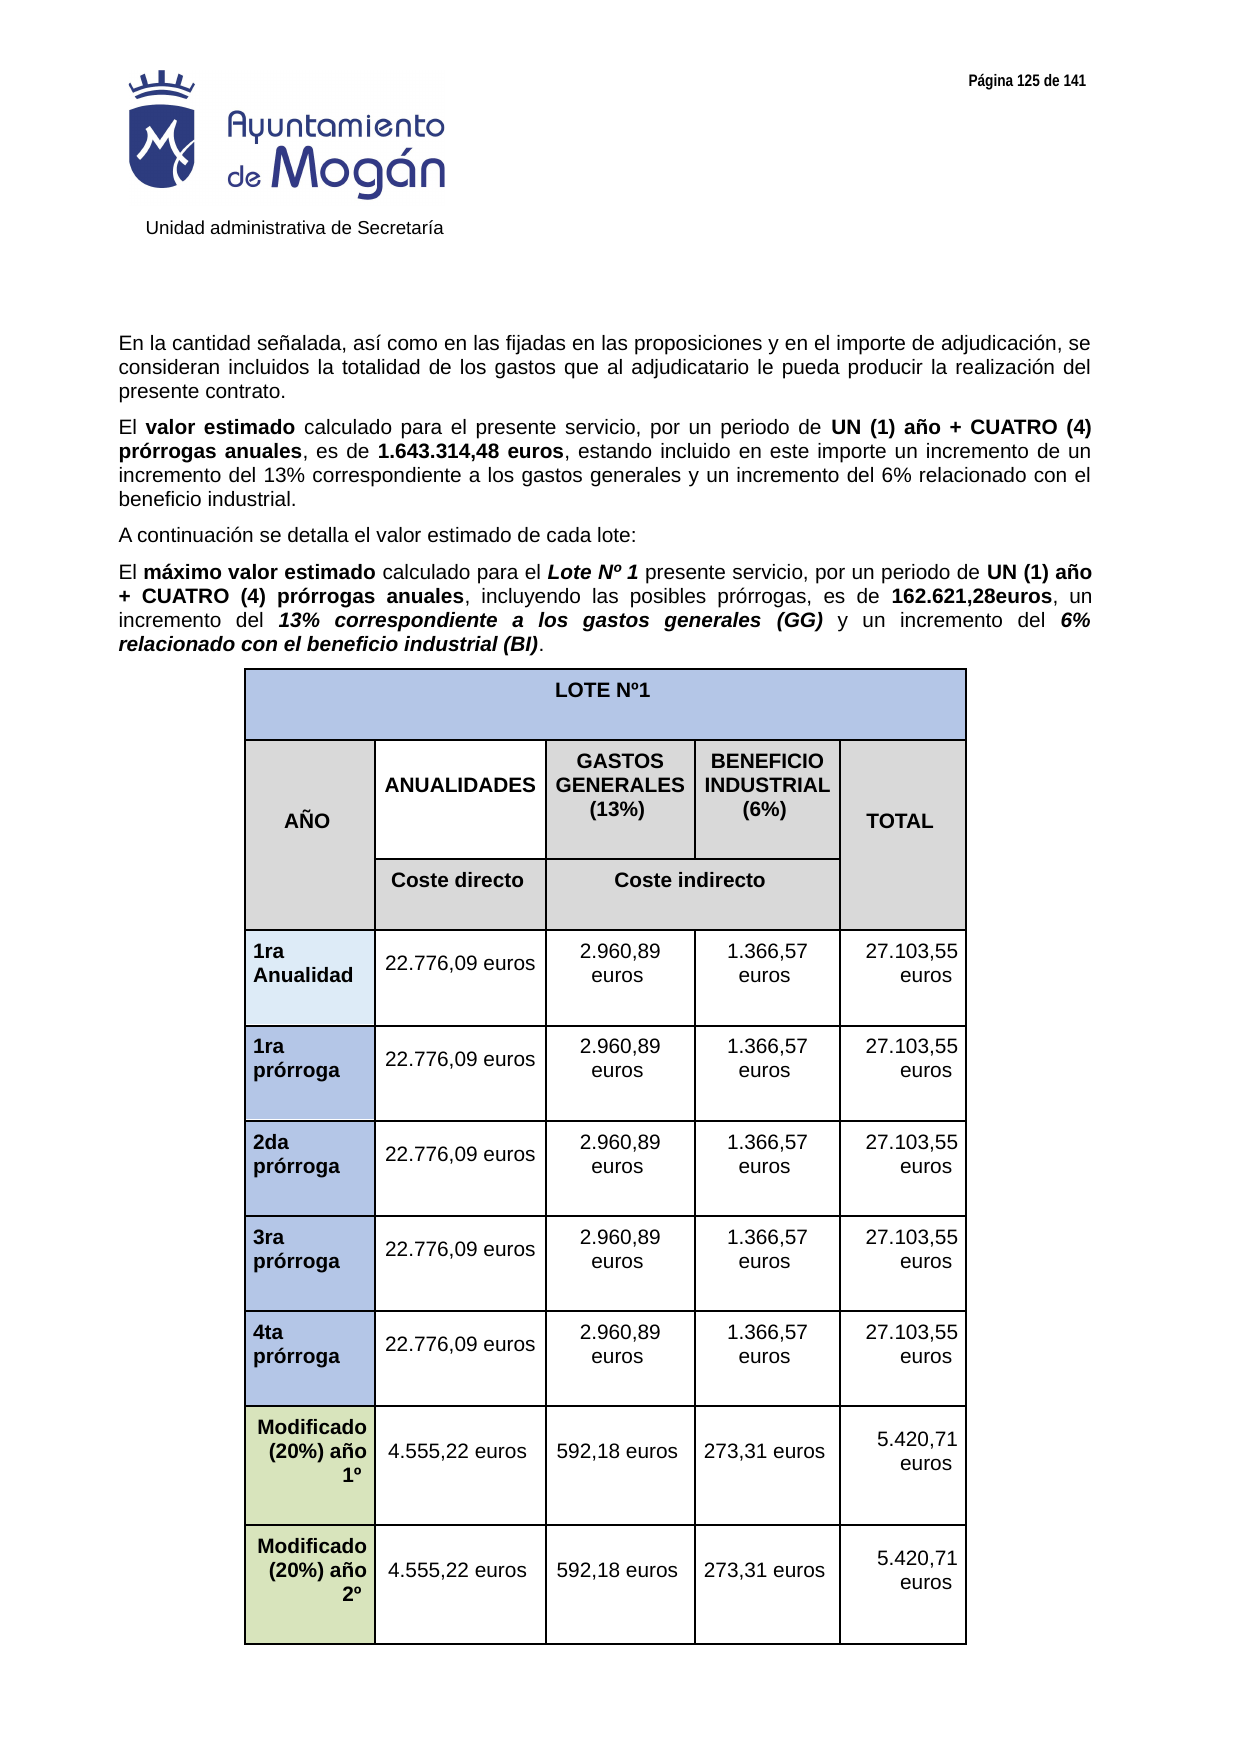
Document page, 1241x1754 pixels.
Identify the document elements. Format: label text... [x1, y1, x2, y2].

table_cell 1.366,57 euros [696, 1312, 839, 1405]
table_cell 592,18 euros [547, 1407, 694, 1524]
table_cell Coste directo [376, 860, 545, 929]
table_cell 5.420,71 euros [841, 1407, 965, 1524]
table_cell ANUALIDADES [376, 741, 545, 858]
text El valor estimado calculado para el presente servicio, por un periodo de UN (1) año + CUATRO (4) prórrogas anuales, es de 1.643.314,48 euros, estando incluido en este importe un incremento de un incremento del 13% correspondiente a los gastos generales y un incremento del 6% relacionado con el beneficio industrial. [118, 415, 1092, 511]
table_cell 27.103,55 euros [841, 1122, 965, 1215]
table_cell 1.366,57 euros [696, 931, 839, 1024]
table_cell 27.103,55 euros [841, 931, 965, 1024]
table_cell 592,18 euros [547, 1526, 694, 1643]
table_cell 1.366,57 euros [696, 1027, 839, 1119]
table_cell 22.776,09 euros [376, 1122, 545, 1215]
table_cell 2.960,89 euros [547, 1217, 694, 1310]
picture [128, 70, 445, 206]
table_cell 22.776,09 euros [376, 1312, 545, 1405]
table_cell 1ra Anualidad [246, 931, 374, 1024]
table_cell 4.555,22 euros [376, 1526, 545, 1643]
table_cell 22.776,09 euros [376, 1027, 545, 1119]
table_cell 2da prórroga [246, 1122, 374, 1215]
table_header LOTE Nº1 [246, 670, 965, 739]
table_cell 1.366,57 euros [696, 1122, 839, 1215]
table_cell TOTAL [841, 741, 965, 929]
text En la cantidad señalada, así como en las fijadas en las proposiciones y en el importe de adjudicación, se consideran incluidos la totalidad de los gastos que al adjudicatario le pueda producir la realización del presente contrato. [118, 331, 1092, 402]
table_cell 2.960,89 euros [547, 1312, 694, 1405]
table_cell 27.103,55 euros [841, 1312, 965, 1405]
table_cell 2.960,89 euros [547, 1027, 694, 1119]
table_cell 4ta prórroga [246, 1312, 374, 1405]
table_cell 22.776,09 euros [376, 931, 545, 1024]
text A continuación se detalla el valor estimado de cada lote: [118, 523, 1092, 547]
table_cell GASTOS GENERALES (13%) [547, 741, 694, 858]
table_cell 5.420,71 euros [841, 1526, 965, 1643]
table_cell Modificado (20%) año 1º [246, 1407, 374, 1524]
table_cell 3ra prórroga [246, 1217, 374, 1310]
table_cell 273,31 euros [696, 1526, 839, 1643]
table_cell 27.103,55 euros [841, 1217, 965, 1310]
table_cell 4.555,22 euros [376, 1407, 545, 1524]
table_cell 273,31 euros [696, 1407, 839, 1524]
table_cell AÑO [246, 741, 374, 929]
table_cell 22.776,09 euros [376, 1217, 545, 1310]
table_cell 2.960,89 euros [547, 1122, 694, 1215]
table_cell Modificado (20%) año 2º [246, 1526, 374, 1643]
table_cell BENEFICIO INDUSTRIAL (6%) [696, 741, 839, 858]
table_cell 1ra prórroga [246, 1027, 374, 1119]
table_cell 27.103,55 euros [841, 1027, 965, 1119]
table_cell 1.366,57 euros [696, 1217, 839, 1310]
table_cell Coste indirecto [547, 860, 839, 929]
text El máximo valor estimado calculado para el Lote Nº 1 presente servicio, por un periodo de UN (1) año + CUATRO (4) prórrogas anuales, incluyendo las posibles prórrogas, es de 162.621,28euros, un incremento del 13% correspondiente a los gastos generales (GG) y un incremento del 6% relacionado con el beneficio industrial (BI). [118, 560, 1092, 656]
table_cell 2.960,89 euros [547, 931, 694, 1024]
